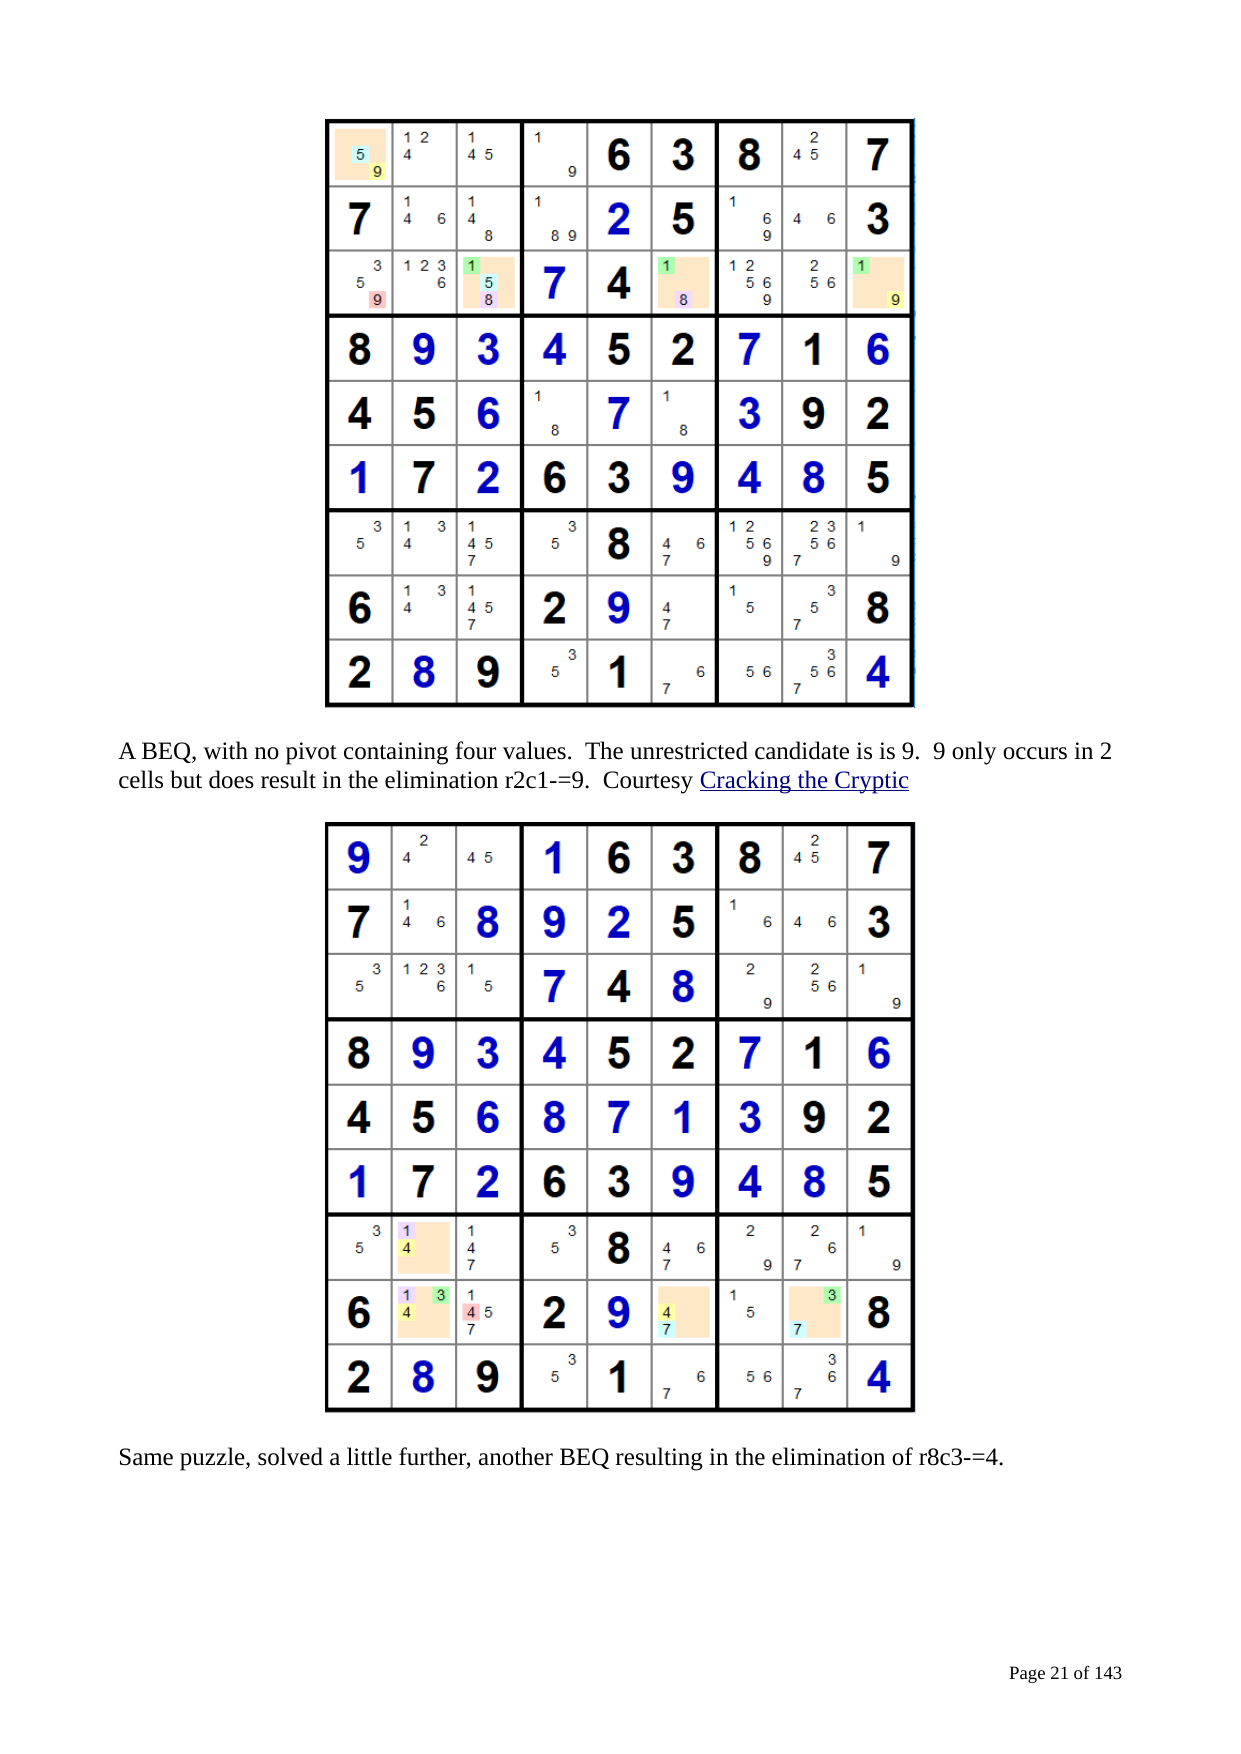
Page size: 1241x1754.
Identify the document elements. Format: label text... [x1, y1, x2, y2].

picture [325, 118, 916, 708]
text Same puzzle, solved a little further, another BEQ resulting in the elimination of r8c3-=4. [118, 1442, 1122, 1471]
text A BEQ, with no pivot containing four values. The unrestricted candidate is is 9. 9 only occurs in 2 cells but does result in the elimination r2c1-=9. Courtesy Cracking the Cryptic [118, 736, 1122, 794]
picture [325, 822, 916, 1413]
